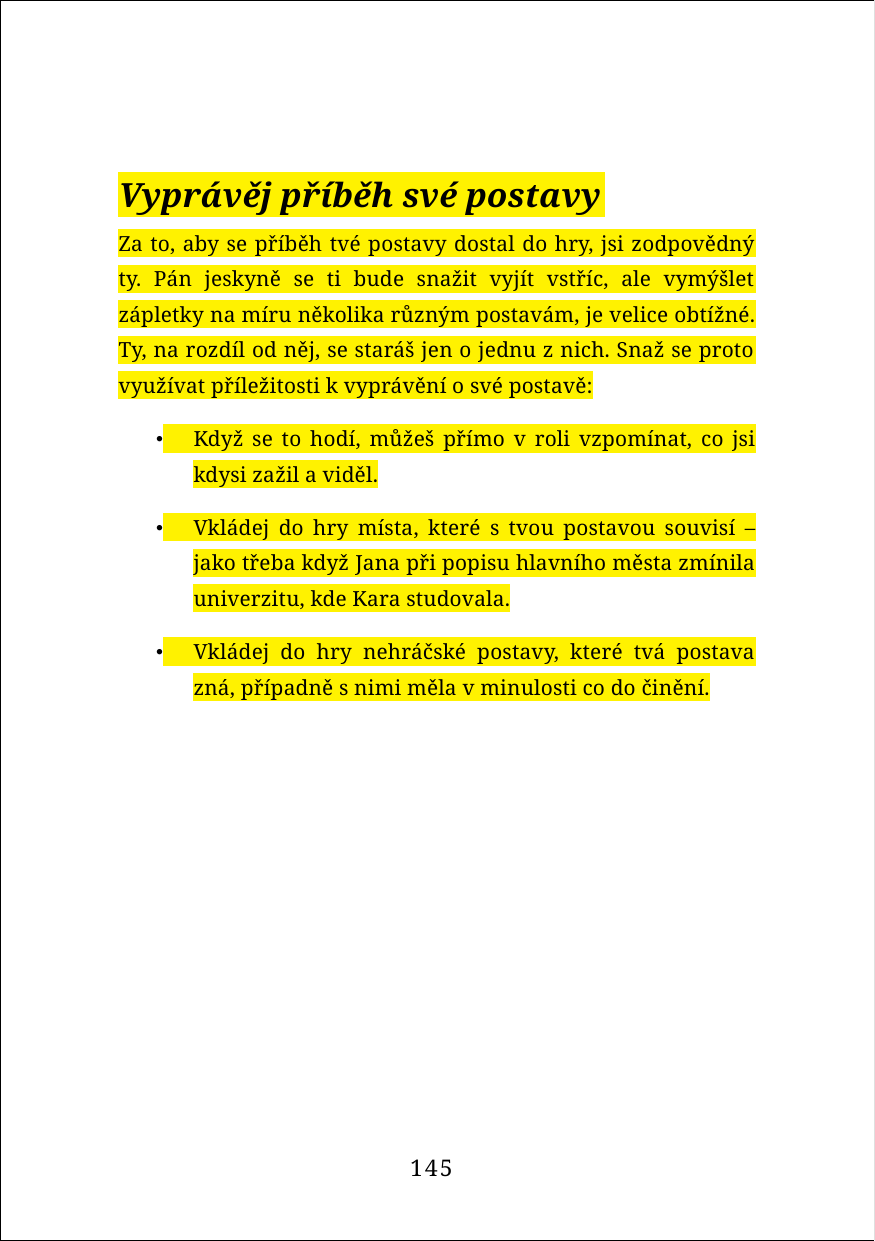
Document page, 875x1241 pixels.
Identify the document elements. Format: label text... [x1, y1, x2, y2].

list Vkládej do hry nehráčské postavy, které tvá postava zná, případně s nimi měla v minulosti co do činění. [156, 637, 756, 701]
list Vkládej do hry místa, které s tvou postavou souvisí – jako třeba když Jana při popisu hlavního města zmínila univerzitu, kde Kara studovala. [156, 513, 756, 612]
list Když se to hodí, můžeš přímo v roli vzpomínat, co jsi kdysi zažil a viděl. [156, 424, 756, 488]
text Za to, aby se příběh tvé postavy dostal do hry, jsi zodpovědný ty. Pán jeskyně se ti bude snažit vyjít vstříc, ale vymýšlet zápletky na míru několika různým postavám, je velice obtížné. Ty, na rozdíl od něj, se staráš jen o jednu z nich. Snaž se proto využívat příležitosti k vyprávění o své postavě: [118, 229, 756, 399]
subtitle Vyprávěj příběh své postavy [118, 172, 756, 217]
